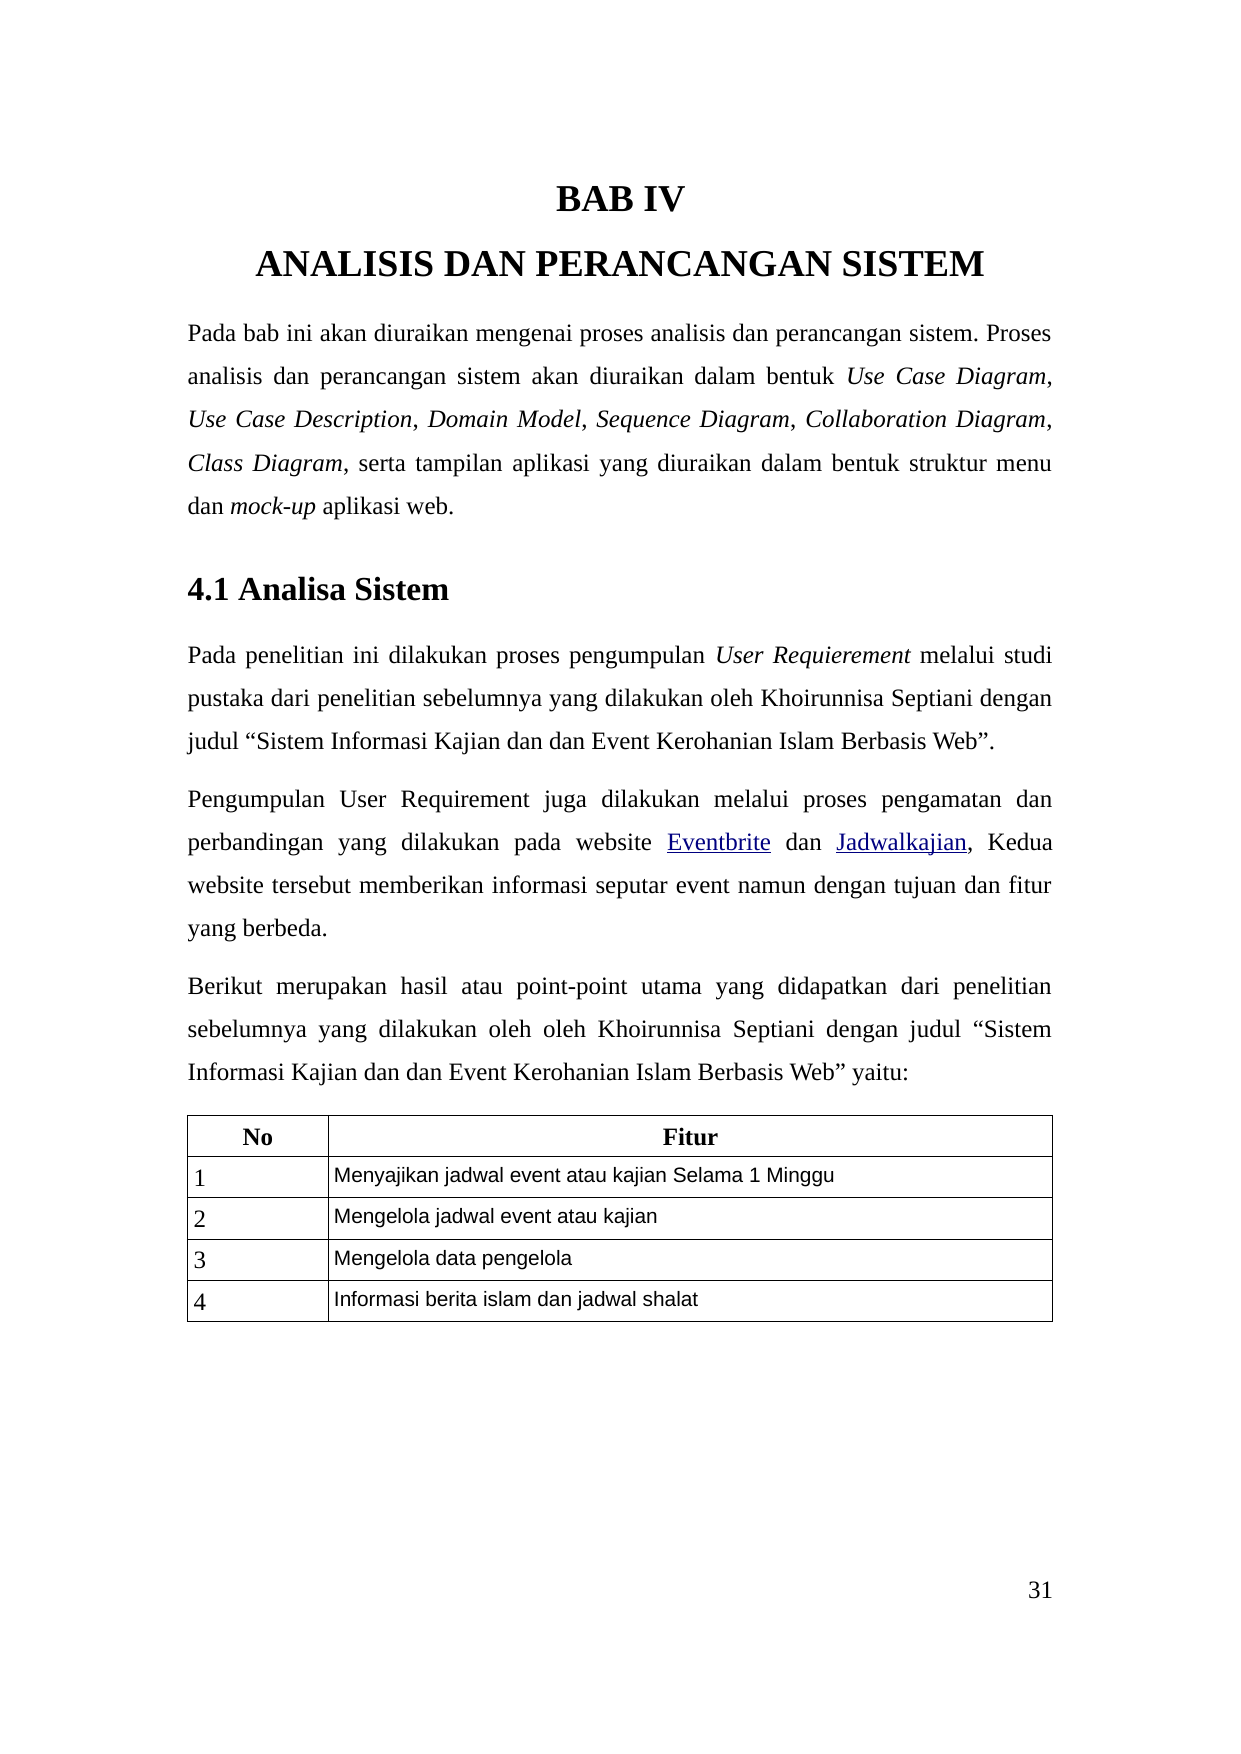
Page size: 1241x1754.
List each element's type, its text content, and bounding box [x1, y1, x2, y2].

text Pada bab ini akan diuraikan mengenai proses analisis dan perancangan sistem. Proses analisis dan perancangan sistem akan diuraikan dalam bentuk Use Case Diagram, Use Case Description, Domain Model, Sequence Diagram, Collaboration Diagram, Class Diagram, serta tampilan aplikasi yang diuraikan dalam bentuk struktur menu dan mock-up aplikasi web. [187, 318, 1053, 519]
table_cell 3 [188, 1240, 328, 1280]
table_cell Mengelola data pengelola [329, 1240, 1052, 1280]
table_header No [188, 1116, 328, 1156]
text Pada penelitian ini dilakukan proses pengumpulan User Requierement melalui studi pustaka dari penelitian sebelumnya yang dilakukan oleh Khoirunnisa Septiani dengan judul “Sistem Informasi Kajian dan dan Event Kerohanian Islam Berbasis Web”. [187, 640, 1053, 755]
table_cell Menyajikan jadwal event atau kajian Selama 1 Minggu [329, 1157, 1052, 1197]
table_cell 4 [188, 1281, 328, 1321]
table_cell Mengelola jadwal event atau kajian [329, 1198, 1052, 1238]
table_cell 1 [188, 1157, 328, 1197]
text Berikut merupakan hasil atau point-point utama yang didapatkan dari penelitian sebelumnya yang dilakukan oleh oleh Khoirunnisa Septiani dengan judul “Sistem Informasi Kajian dan dan Event Kerohanian Islam Berbasis Web” yaitu: [187, 971, 1053, 1086]
table_cell Informasi berita islam dan jadwal shalat [329, 1281, 1052, 1321]
table_cell 2 [188, 1198, 328, 1238]
subtitle Analisa Sistem [187, 569, 1053, 608]
text Pengumpulan User Requirement juga dilakukan melalui proses pengamatan dan perbandingan yang dilakukan pada website Eventbrite dan Jadwalkajian, Kedua website tersebut memberikan informasi seputar event namun dengan tujuan dan fitur yang berbeda. [187, 784, 1053, 942]
table_header Fitur [329, 1116, 1052, 1156]
subtitle BAB IV ANALISIS DAN PERANCANGAN SISTEM [187, 176, 1053, 284]
